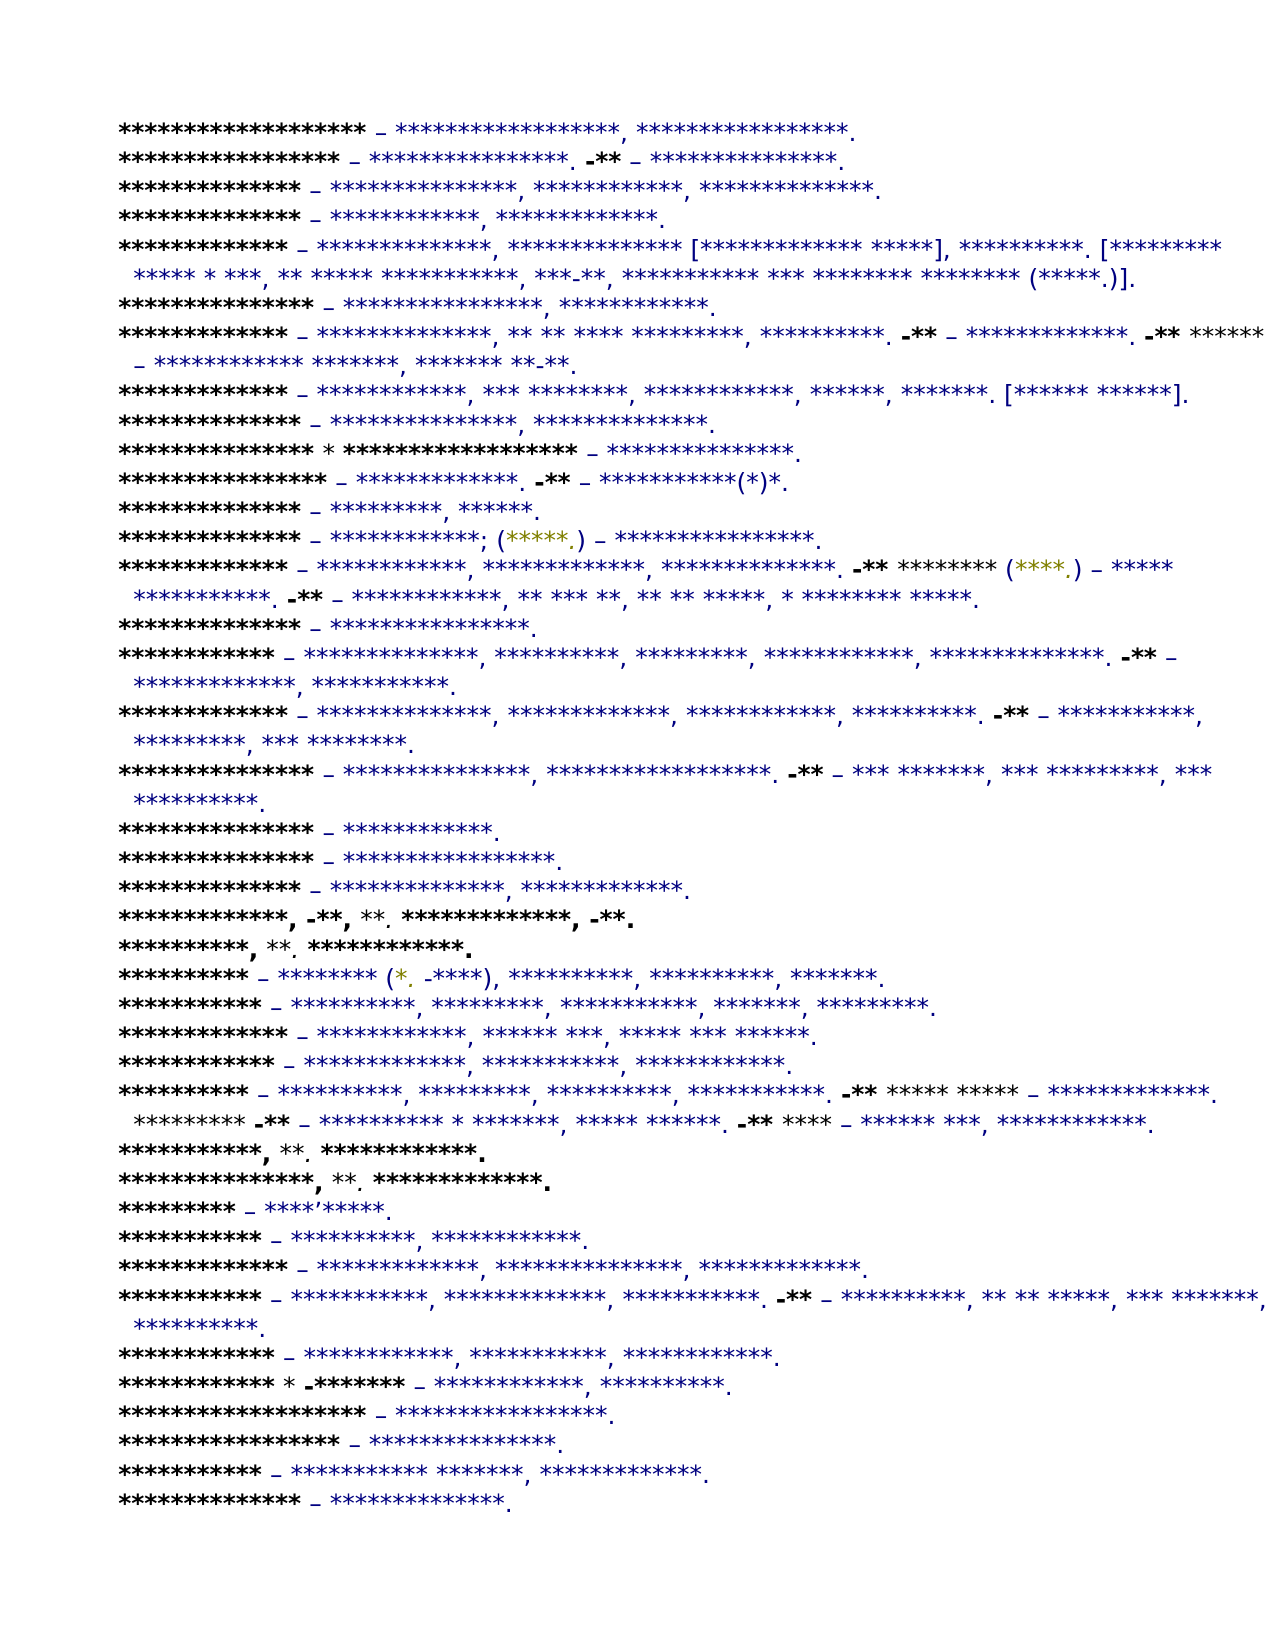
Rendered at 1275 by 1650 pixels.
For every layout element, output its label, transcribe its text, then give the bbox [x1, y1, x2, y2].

text *************** – *****************. [118, 847, 1275, 876]
text ************* – **************, ************** [************* *****], **********. [********* ***** * ***, ** ***** ***********, ***-**, *********** *** ******** ******** (*****.)]. [118, 235, 1275, 293]
text ***************** – ****************. -** – ***************. [118, 147, 1275, 176]
text ***************** – ***************. [118, 1431, 1275, 1460]
text ******************* – *****************. [118, 1401, 1275, 1431]
text ********** – **********, *********, **********, ***********. -** ***** ***** – *************. ********* -** – ********** * *******, ***** ******. -** **** – ****** ***, ************. [118, 1081, 1275, 1139]
text ************** – ***************, ************, **************. [118, 176, 1275, 206]
text ************** – *********, ******. [118, 497, 1275, 526]
text ************ * -******* – ************, **********. [118, 1372, 1275, 1401]
text *************, -**, **. *************, -**. [118, 906, 1275, 935]
text *************** – ***************, ******************. -** – *** *******, *** *********, *** **********. [118, 760, 1275, 818]
text ********** – ******** (*. -****), **********, **********, *******. [118, 964, 1275, 993]
text ************** – **************, *************. [118, 876, 1275, 906]
text ******************* – ******************, *****************. [118, 118, 1275, 147]
text ************ – ************, ***********, ************. [118, 1343, 1275, 1372]
text ************* – *************, ***************, *************. [118, 1256, 1275, 1285]
text ************** – ************; (*****.) – ****************. [118, 526, 1275, 556]
text *************** – ****************, ************. [118, 293, 1275, 322]
text ********* – ****’*****. [118, 1197, 1275, 1226]
text *********** – **********, ************. [118, 1226, 1275, 1256]
text ***************, **. *************. [118, 1168, 1275, 1197]
text *********** – ***********, *************, ***********. -** – **********, ** ** *****, *** *******, **********. [118, 1285, 1275, 1343]
text ************* – **************, ** ** **** *********, **********. -** – *************. -** ****** – ************ *******, ******* **-**. [118, 322, 1275, 381]
text ************** – **************. [118, 1489, 1275, 1518]
text ************* – ************, *** ********, ************, ******, *******. [****** ******]. [118, 381, 1275, 410]
text ************* – ************, *************, **************. -** ******** (****.) – ***** ***********. -** – ************, ** *** **, ** ** *****, * ******** *****. [118, 556, 1275, 614]
text **************** – *************. -** – ***********(*)*. [118, 468, 1275, 497]
text ************** – ***************, **************. [118, 410, 1275, 439]
text *********** – **********, *********, ***********, *******, *********. [118, 993, 1275, 1022]
text ************** – ****************. [118, 614, 1275, 643]
text ************ – **************, **********, *********, ************, **************. -** – *************, ***********. [118, 643, 1275, 701]
text *************** – ************. [118, 818, 1275, 847]
text *************** * ****************** – ***************. [118, 439, 1275, 468]
text *********** – *********** *******, *************. [118, 1460, 1275, 1489]
text ************* – **************, *************, ************, **********. -** – ***********, *********, *** ********. [118, 701, 1275, 760]
text ************ – *************, ***********, ************. [118, 1051, 1275, 1081]
text ***********, **. ************. [118, 1139, 1275, 1168]
text ************** – ************, *************. [118, 206, 1275, 235]
text ************* – ************, ****** ***, ***** *** ******. [118, 1022, 1275, 1051]
text **********, **. ************. [118, 935, 1275, 964]
